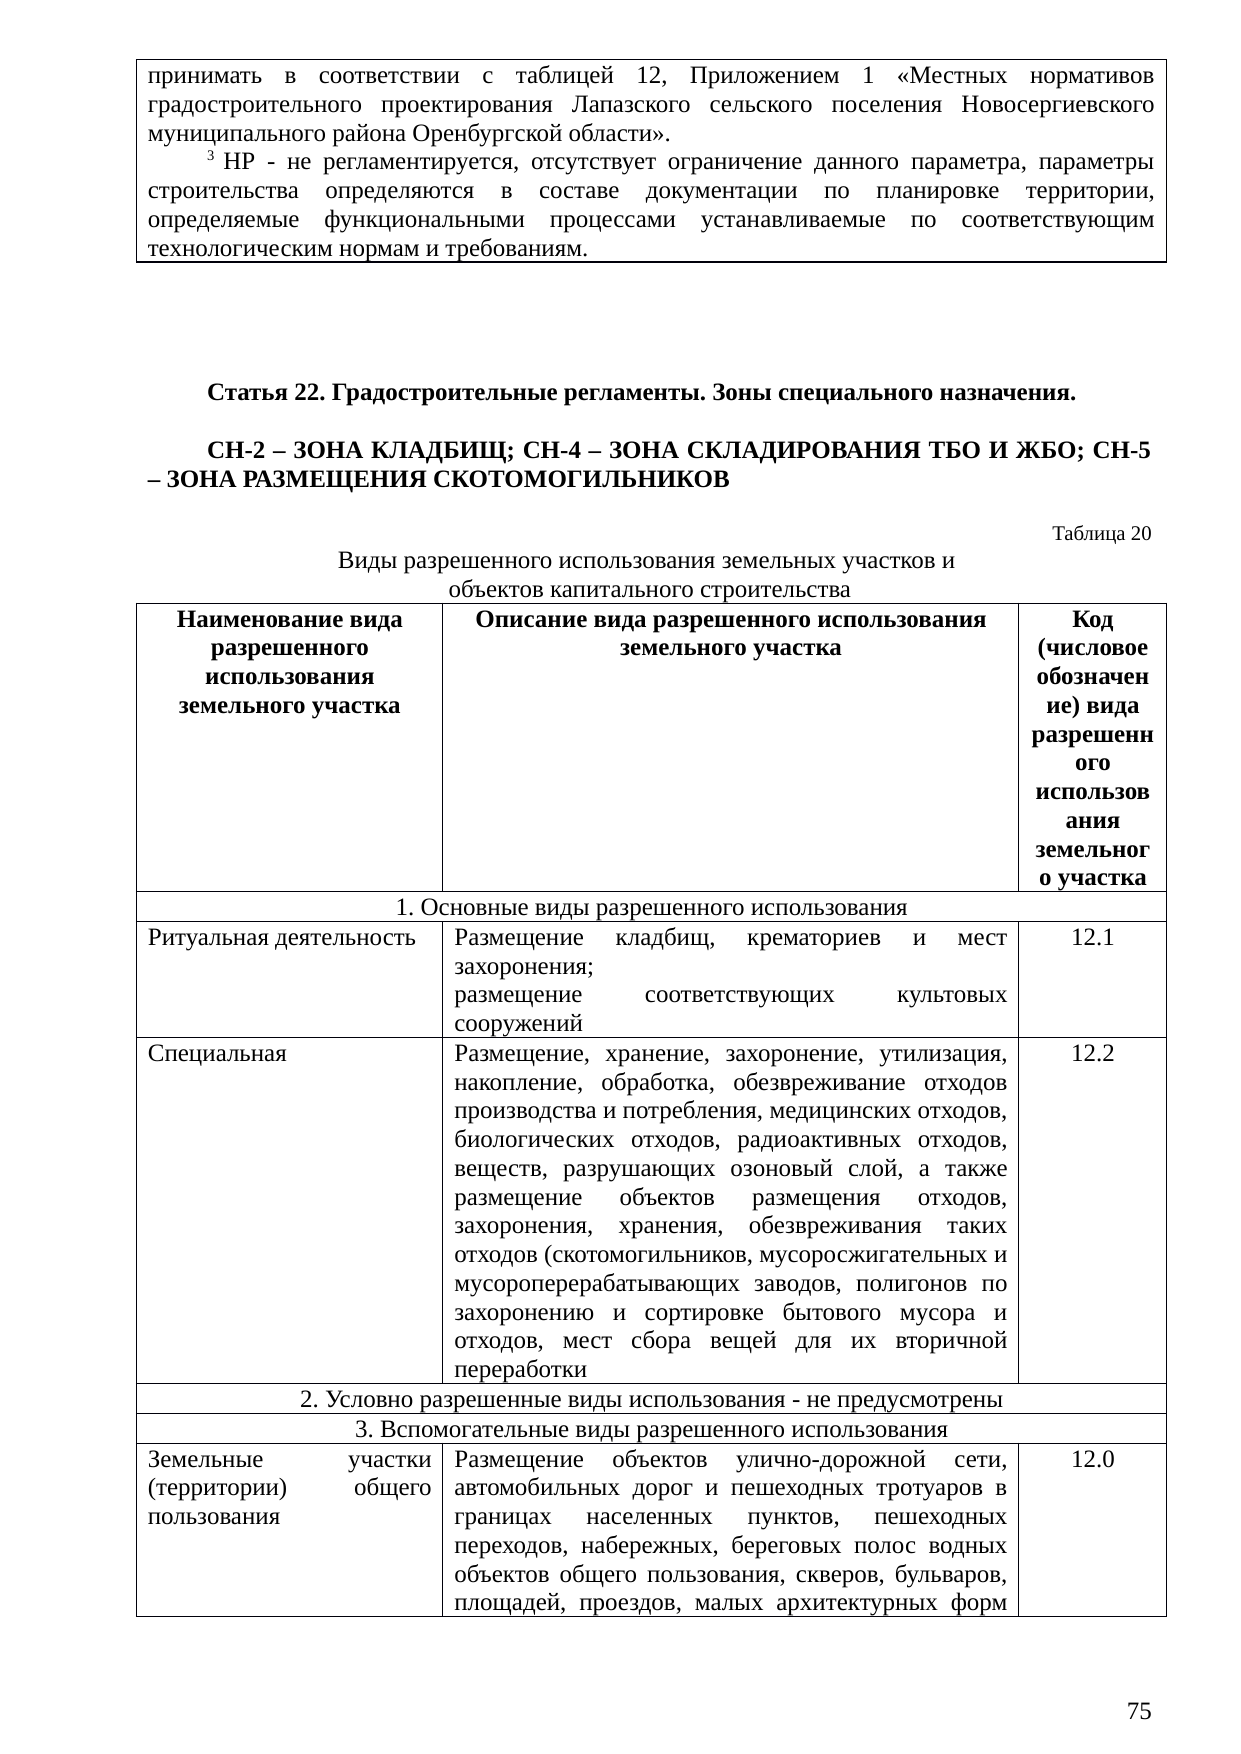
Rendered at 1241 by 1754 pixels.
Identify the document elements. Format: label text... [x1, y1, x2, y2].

table_cell Специальная [137, 1038, 442, 1383]
table_cell 12.0 [1019, 1444, 1166, 1616]
table_cell принимать в соответствии с таблицей 12, Приложением 1 «Местных нормативов градостроительного проектирования Лапазского сельского поселения Новосергиевского муниципального района Оренбургской области». 3 НР - не регламентируется, отсутствует ограничение данного параметра, параметры строительства определяются в составе документации по планировке территории, определяемые функциональными процессами устанавливаемые по соответствующим технологическим нормам и требованиям. [137, 60, 1166, 261]
text СН-2 – ЗОНА КЛАДБИЩ; СН-4 – ЗОНА СКЛАДИРОВАНИЯ ТБО И ЖБО; СН-5 – ЗОНА РАЗМЕЩЕНИЯ СКОТОМОГИЛЬНИКОВ [148, 435, 1152, 492]
table_cell Размещение объектов улично-дорожной сети, автомобильных дорог и пешеходных тротуаров в границах населенных пунктов, пешеходных переходов, набережных, береговых полос водных объектов общего пользования, скверов, бульваров, площадей, проездов, малых архитектурных форм [443, 1444, 1018, 1616]
table_cell Размещение, хранение, захоронение, утилизация, накопление, обработка, обезвреживание отходов производства и потребления, медицинских отходов, биологических отходов, радиоактивных отходов, веществ, разрушающих озоновый слой, а также размещение объектов размещения отходов, захоронения, хранения, обезвреживания таких отходов (скотомогильников, мусоросжигательных и мусороперерабатывающих заводов, полигонов по захоронению и сортировке бытового мусора и отходов, мест сбора вещей для их вторичной переработки [443, 1038, 1018, 1383]
text Таблица 20 [148, 521, 1152, 545]
table_cell Размещение кладбищ, крематориев и мест захоронения; размещение соответствующих культовых сооружений [443, 922, 1018, 1037]
table_header Описание вида разрешенного использования земельного участка [443, 604, 1018, 891]
table_header Код (числовое обозначение) вида разрешенного использования земельного участка [1019, 604, 1166, 891]
table_cell 12.2 [1019, 1038, 1166, 1383]
table_header Наименование вида разрешенного использования земельного участка [137, 604, 442, 891]
table_cell 1. Основные виды разрешенного использования [137, 892, 1166, 921]
subtitle Статья 22. Градостроительные регламенты. Зоны специального назначения. [148, 377, 1152, 406]
text объектов капитального строительства [148, 574, 1152, 603]
table_cell Земельные участки (территории) общего пользования [137, 1444, 442, 1616]
table_cell Ритуальная деятельность [137, 922, 442, 1037]
table_cell 3. Вспомогательные виды разрешенного использования [137, 1414, 1166, 1443]
table_cell 12.1 [1019, 922, 1166, 1037]
table_cell 2. Условно разрешенные виды использования - не предусмотрены [137, 1384, 1166, 1413]
text Виды разрешенного использования земельных участков и [148, 545, 1152, 574]
